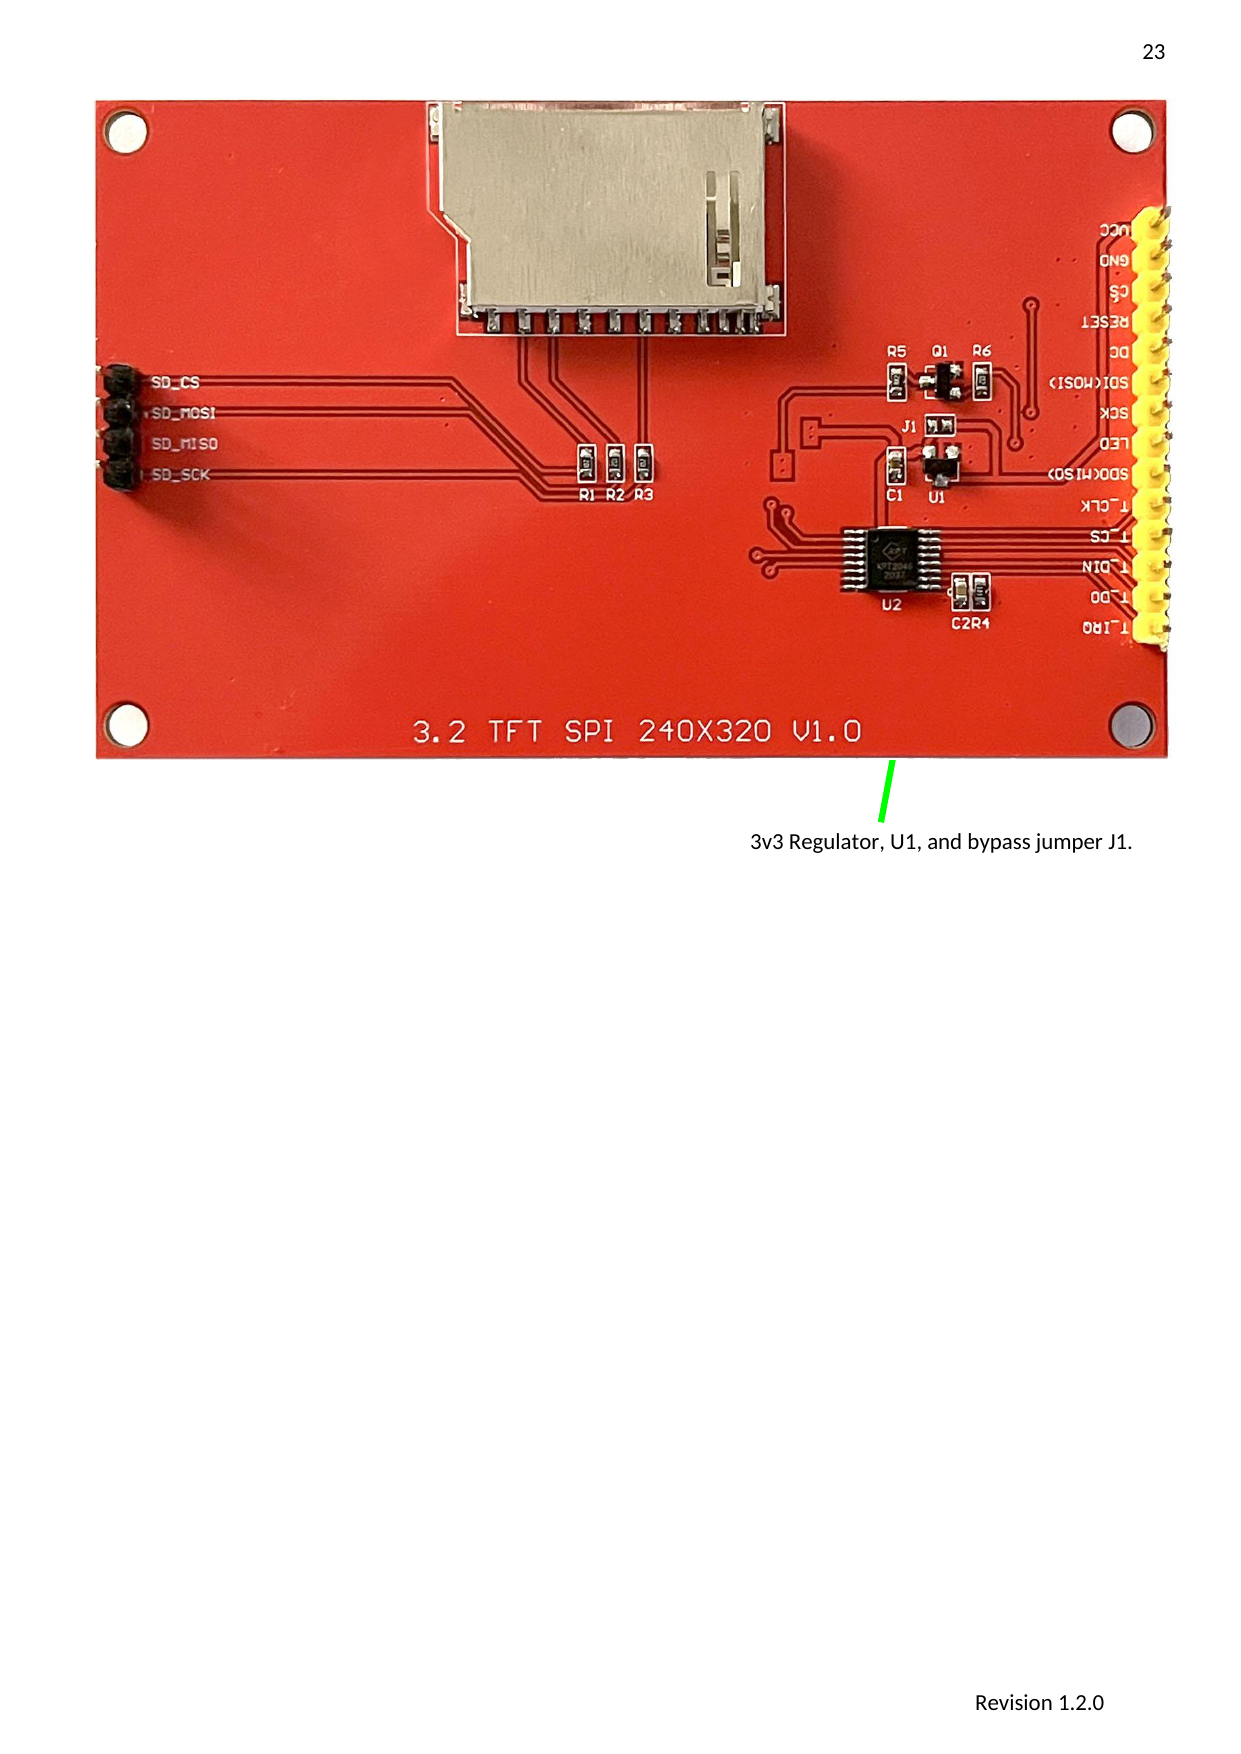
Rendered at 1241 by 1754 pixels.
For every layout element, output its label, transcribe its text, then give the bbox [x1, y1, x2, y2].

text 3v3 Regulator, U1, and bypass jumper J1. [675, 827, 1165, 855]
picture [93, 98, 1184, 760]
